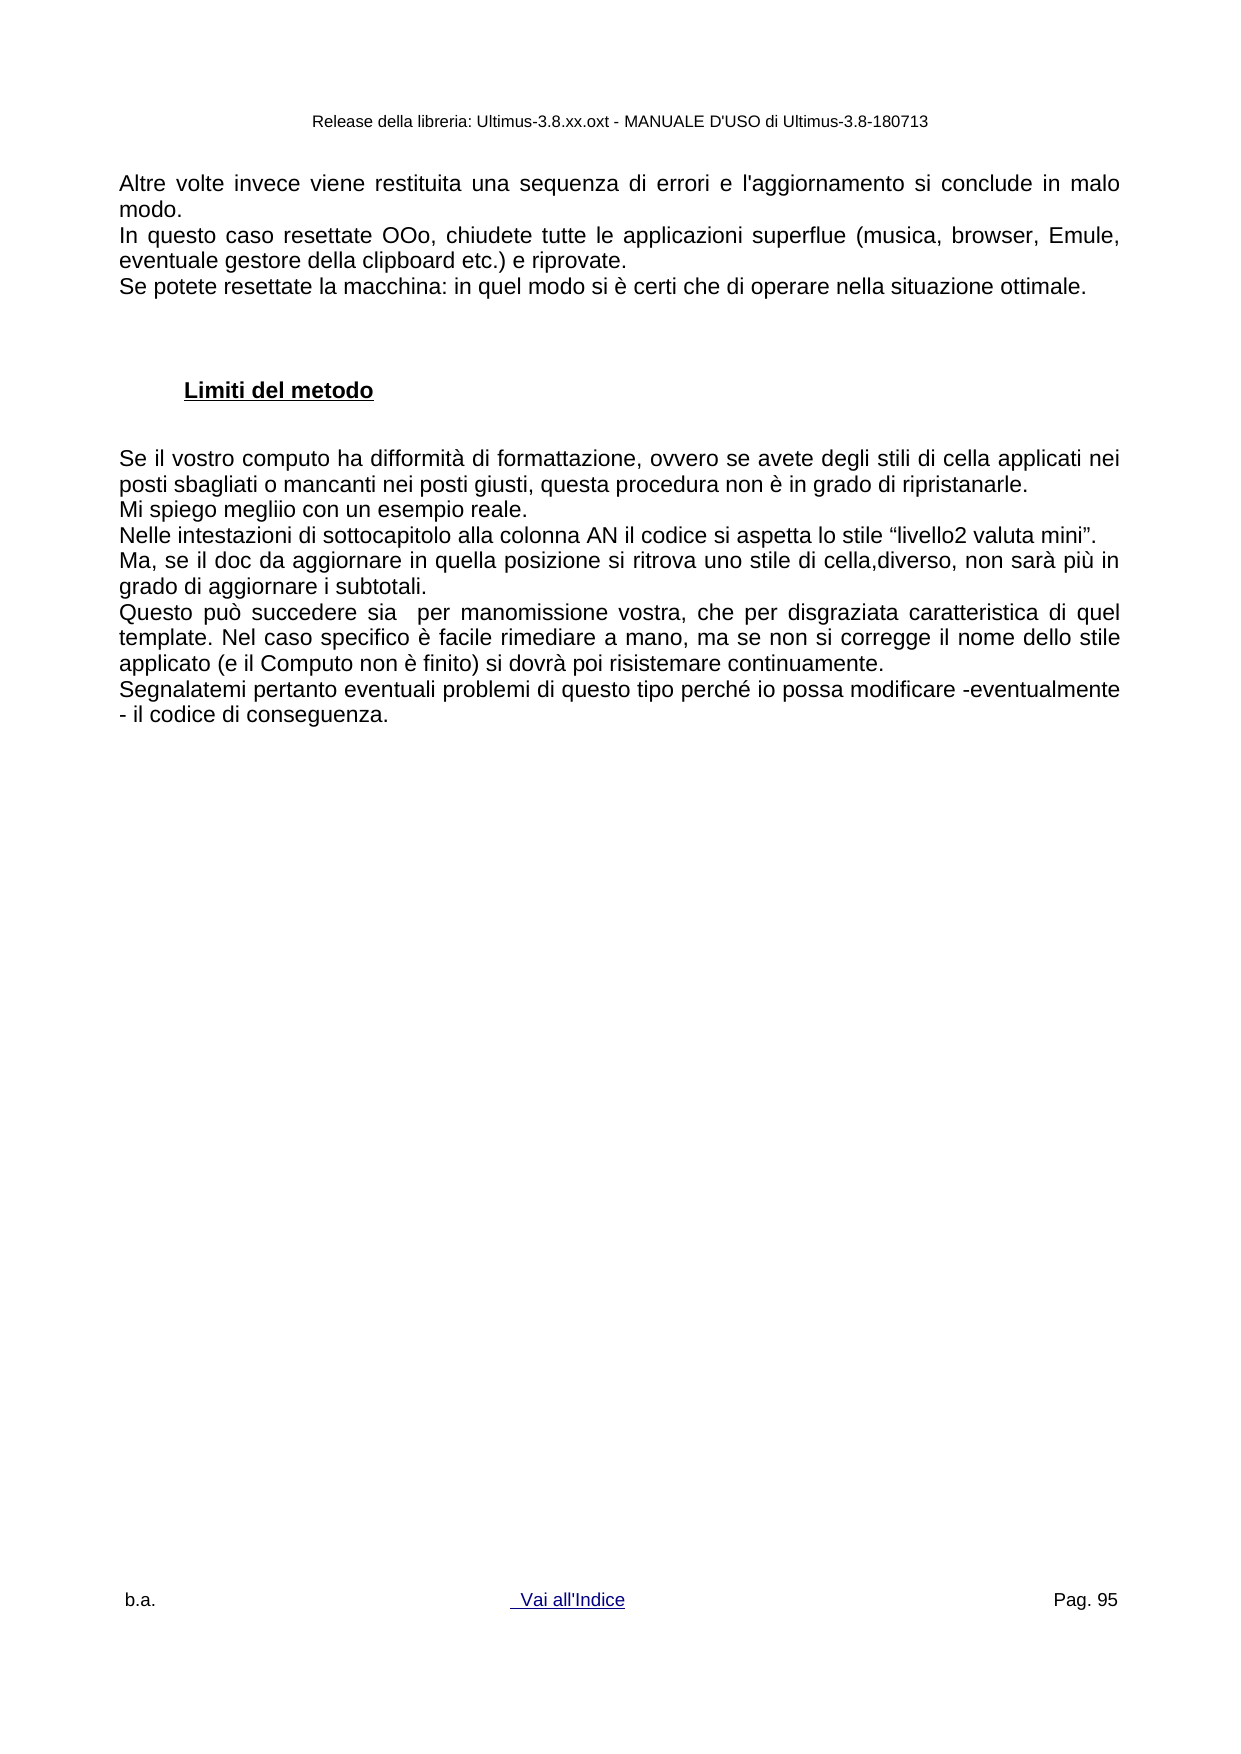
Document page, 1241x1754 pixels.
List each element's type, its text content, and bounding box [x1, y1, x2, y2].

text Segnalatemi pertanto eventuali problemi di questo tipo perché io possa modificare -eventualmente - il codice di conseguenza. [119, 676, 1121, 727]
text Questo può succedere sia per manomissione vostra, che per disgraziata caratteristica di quel template. Nel caso specifico è facile rimediare a mano, ma se non si corregge il nome dello stile applicato (e il Computo non è finito) si dovrà poi risistemare continuamente. [119, 599, 1121, 676]
text Altre volte invece viene restituita una sequenza di errori e l'aggiornamento si conclude in malo modo. [119, 171, 1121, 222]
subtitle Limiti del metodo [119, 378, 1121, 404]
text Ma, se il doc da aggiornare in quella posizione si ritrova uno stile di cella,diverso, non sarà più in grado di aggiornare i subtotali. [119, 548, 1121, 599]
text Nelle intestazioni di sottocapitolo alla colonna AN il codice si aspetta lo stile “livello2 valuta mini”. [119, 522, 1121, 548]
text Mi spiego megliio con un esempio reale. [119, 497, 1121, 522]
text In questo caso resettate OOo, chiudete tutte le applicazioni superflue (musica, browser, Emule, eventuale gestore della clipboard etc.) e riprovate. [119, 222, 1121, 274]
text Se potete resettate la macchina: in quel modo si è certi che di operare nella situazione ottimale. [119, 274, 1121, 299]
text Se il vostro computo ha difformità di formattazione, ovvero se avete degli stili di cella applicati nei posti sbagliati o mancanti nei posti giusti, questa procedura non è in grado di ripristanarle. [119, 446, 1121, 497]
